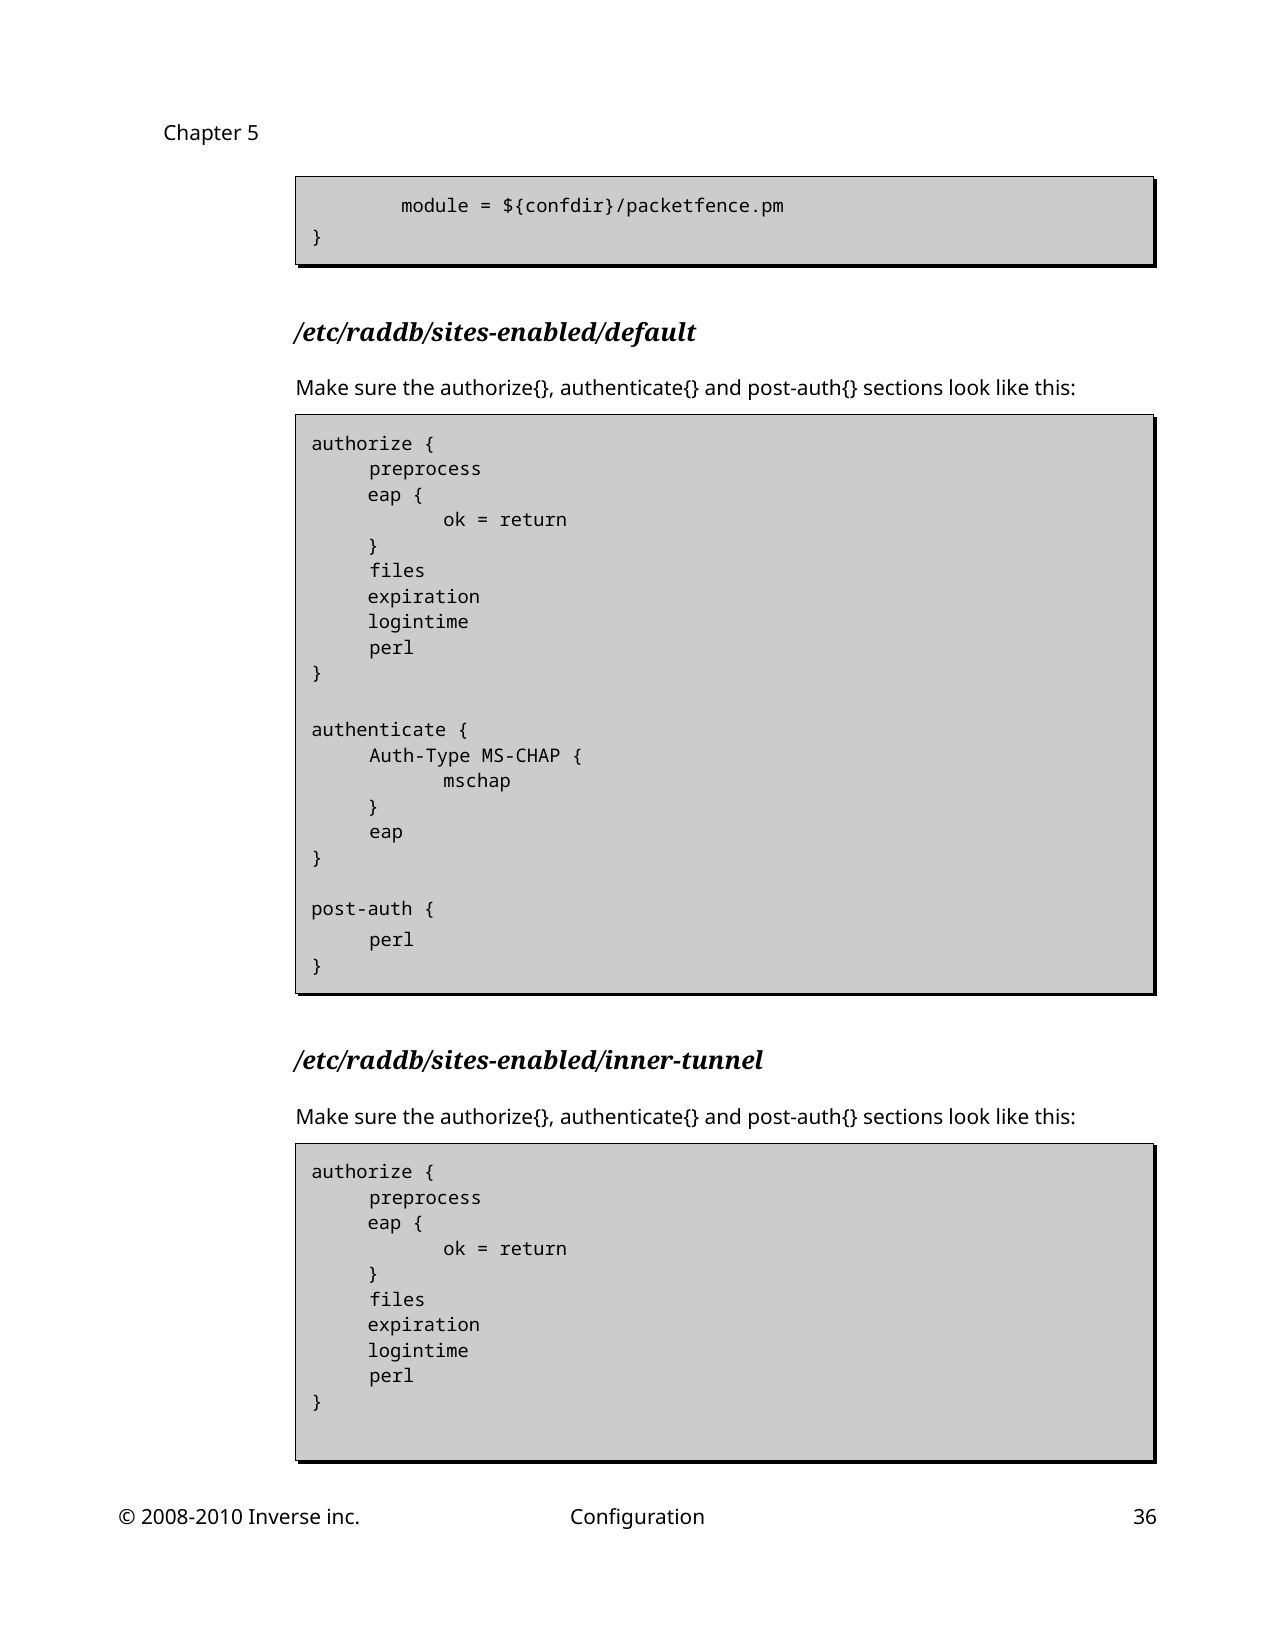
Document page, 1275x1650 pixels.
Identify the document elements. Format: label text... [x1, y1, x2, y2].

text authorize { preprocess eap { ok = return } files expiration logintime perl } [296, 415, 1153, 675]
text Make sure the authorize{}, authenticate{} and post-auth{} sections look like this: [295, 1102, 1157, 1130]
text [296, 1404, 1153, 1460]
subtitle /etc/raddb/sites-enabled/inner-tunnel [257, 1043, 1157, 1077]
text perl } [296, 911, 1153, 993]
text authenticate { Auth-Type MS-CHAP { mschap } eap } post-auth { [296, 675, 1153, 911]
text Make sure the authorize{}, authenticate{} and post-auth{} sections look like this: [295, 373, 1157, 401]
text module = ${confdir}/packetfence.pm [296, 177, 1153, 207]
subtitle /etc/raddb/sites-enabled/default [257, 314, 1157, 348]
text authorize { preprocess eap { ok = return } files expiration logintime perl } [296, 1144, 1153, 1404]
text } [296, 207, 1153, 264]
